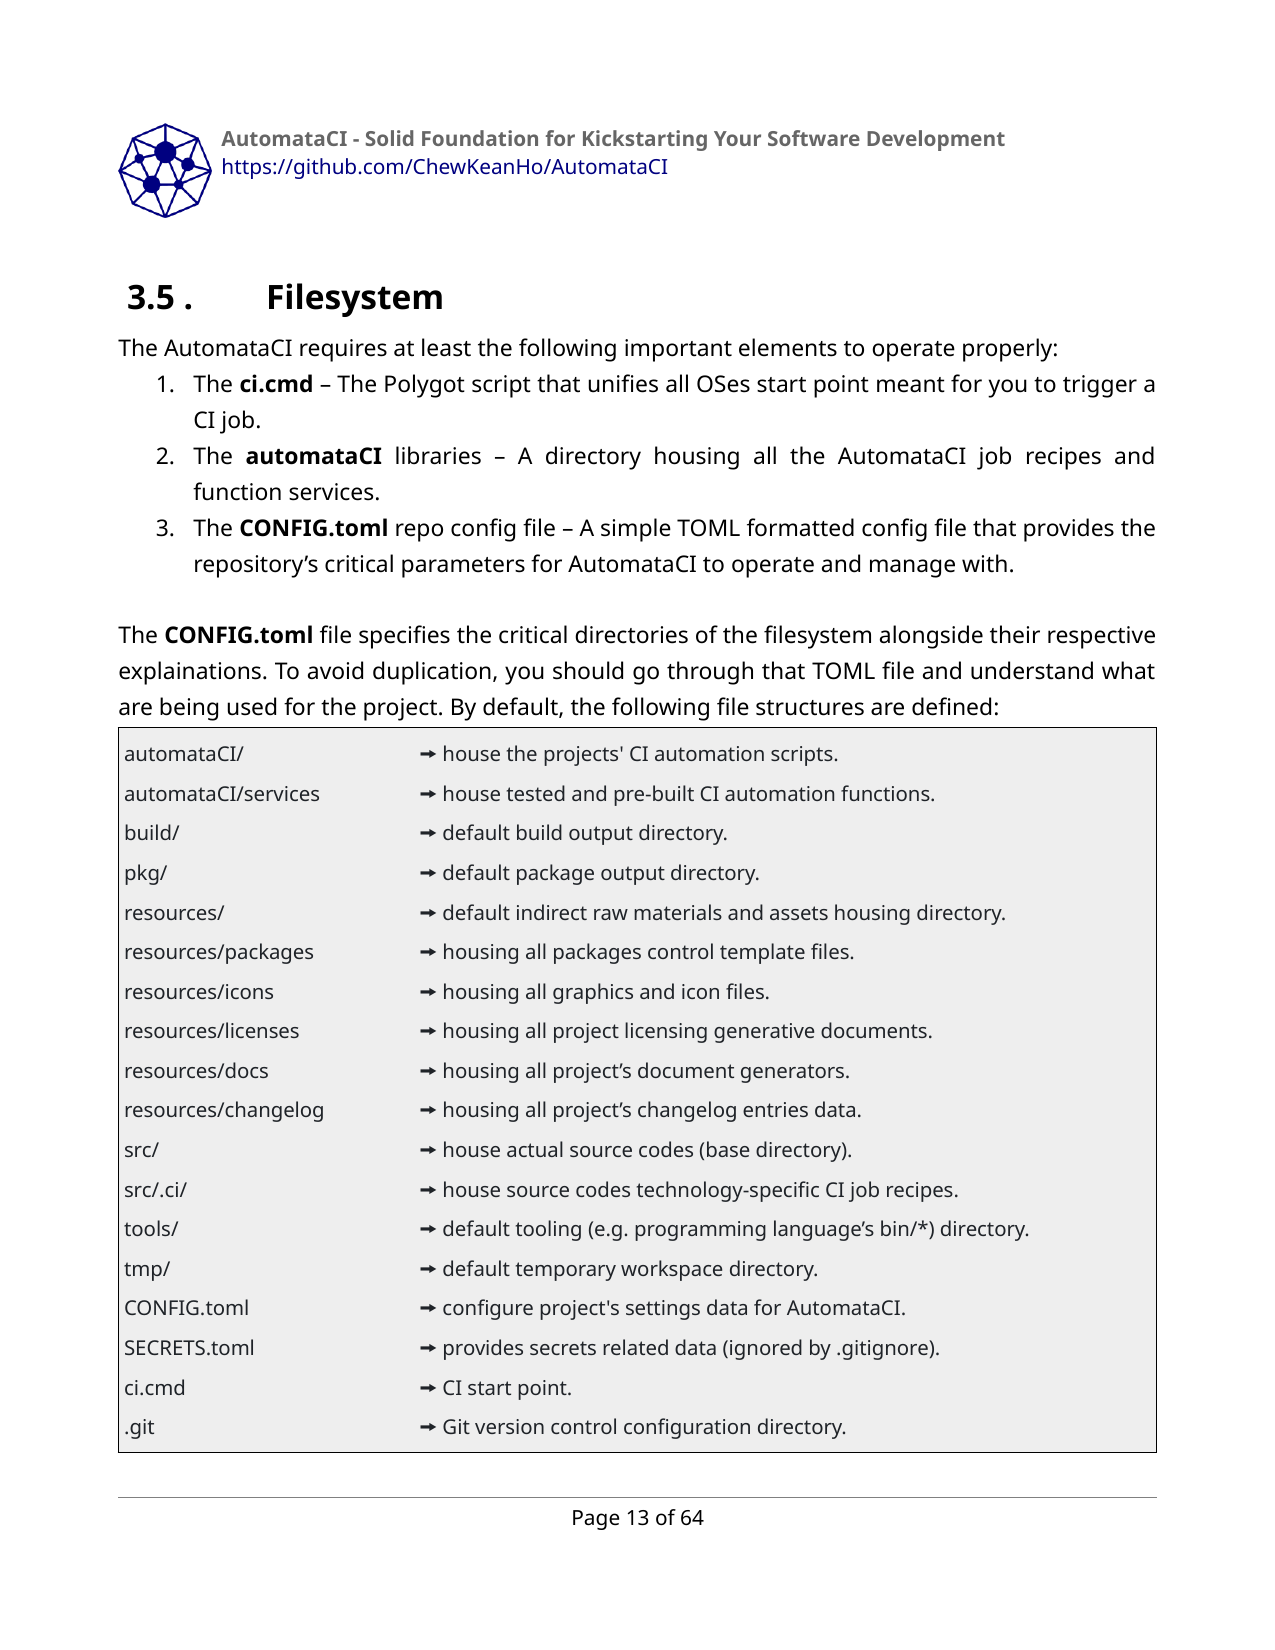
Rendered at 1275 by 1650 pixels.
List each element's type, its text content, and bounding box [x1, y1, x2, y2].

table_header automataCI/ 🠚 house the projects' CI automation scripts. automataCI/services 🠚 house tested and pre-built CI automation functions. build/ 🠚 default build output directory. pkg/ 🠚 default package output directory. resources/ 🠚 default indirect raw materials and assets housing directory. resources/packages 🠚 housing all packages control template files. resources/icons 🠚 housing all graphics and icon files. resources/licenses 🠚 housing all project licensing generative documents. resources/docs 🠚 housing all project’s document generators. resources/changelog 🠚 housing all project’s changelog entries data. src/ 🠚 house actual source codes (base directory). src/.ci/ 🠚 house source codes technology-specific CI job recipes. tools/ 🠚 default tooling (e.g. programming language’s bin/*) directory. tmp/ 🠚 default temporary workspace directory. CONFIG.toml 🠚 configure project's settings data for AutomataCI. SECRETS.toml 🠚 provides secrets related data (ignored by .gitignore). ci.cmd 🠚 CI start point. .git 🠚 Git version control configuration directory. [119, 728, 1156, 1452]
list The CONFIG.toml repo config file – A simple TOML formatted config file that provides the repository’s critical parameters for AutomataCI to operate and manage with. [156, 512, 1157, 579]
picture [118, 123, 212, 218]
subtitle Filesystem [118, 274, 1157, 319]
list The ci.cmd – The Polygot script that unifies all OSes start point meant for you to trigger a CI job. [156, 368, 1157, 435]
text The AutomataCI requires at least the following important elements to operate properly: [118, 332, 1157, 363]
text The CONFIG.toml file specifies the critical directories of the filesystem alongside their respective explainations. To avoid duplication, you should go through that TOML file and understand what are being used for the project. By default, the following file structures are defined: [118, 619, 1157, 722]
list The automataCI libraries – A directory housing all the AutomataCI job recipes and function services. [156, 440, 1157, 507]
